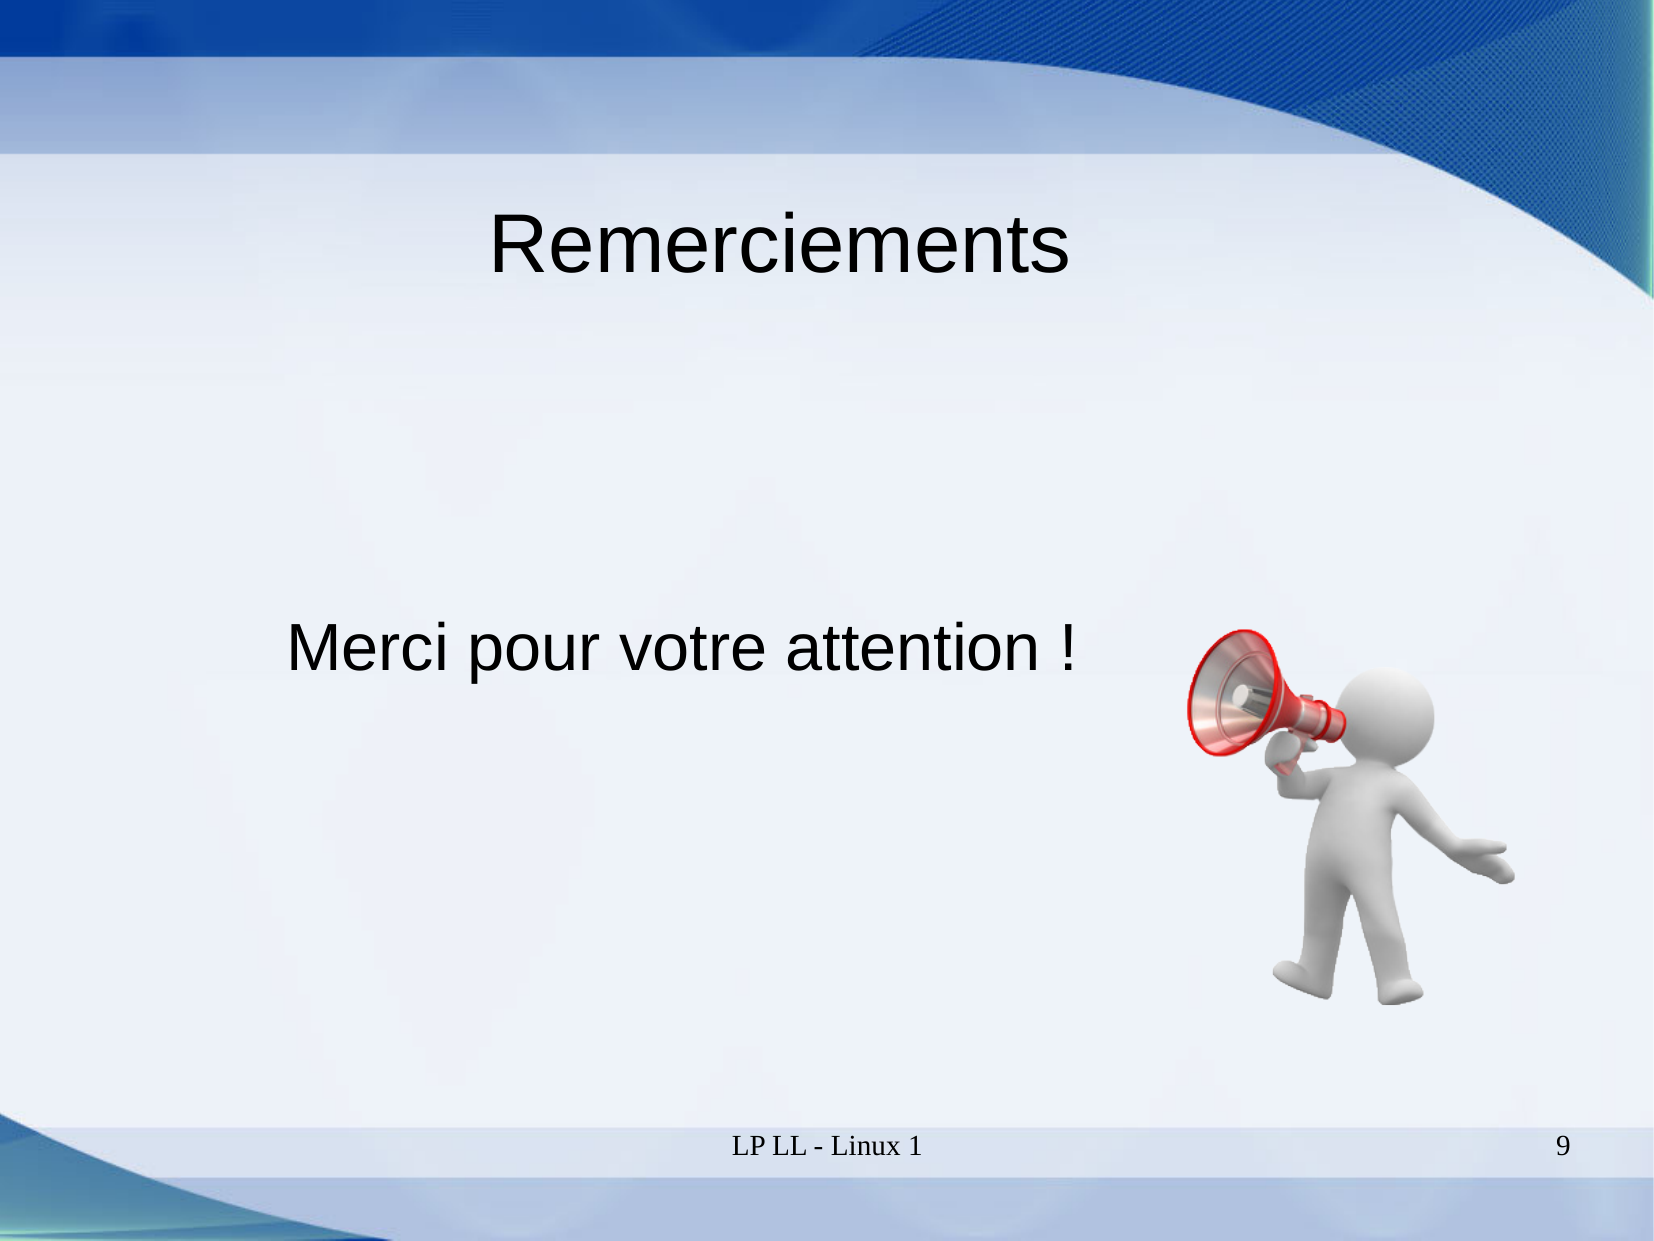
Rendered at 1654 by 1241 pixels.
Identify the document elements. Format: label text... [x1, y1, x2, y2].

picture [0, 0, 1654, 1241]
text_box Merci pour votre attention ! [271, 602, 1145, 692]
text_box Remerciements [236, 144, 1325, 343]
